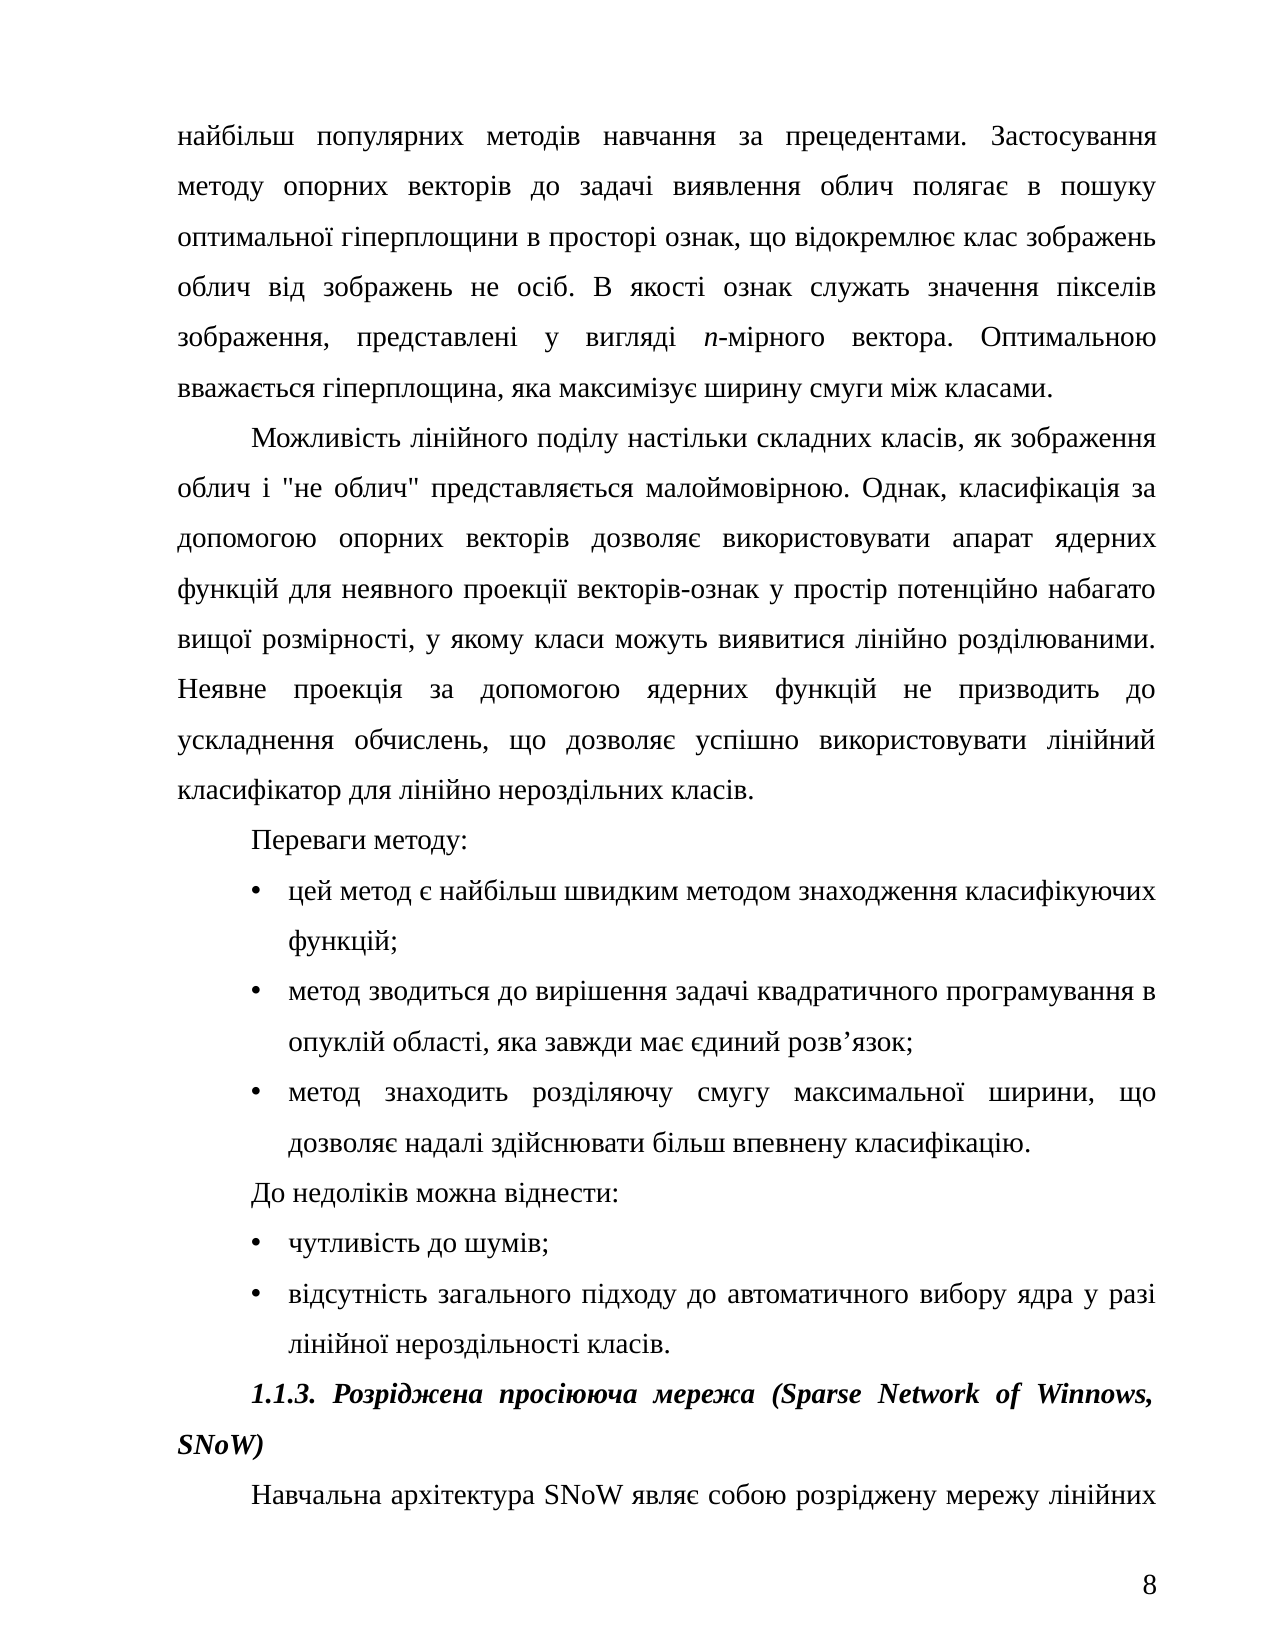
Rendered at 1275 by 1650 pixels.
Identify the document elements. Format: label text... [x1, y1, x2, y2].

text 1.1.3. Розріджена просіююча мережа (Sparse Network of Winnows, SNoW) [177, 1376, 1157, 1460]
text Переваги методу: [177, 822, 1157, 856]
list метод зводиться до вирішення задачі квадратичного програмування в опуклій області, яка завжди має єдиний розв’язок; [251, 973, 1157, 1057]
text До недоліків можна віднести: [177, 1175, 1157, 1208]
text Навчальна архітектура SNoW являє собою розріджену мережу лінійних [177, 1477, 1157, 1511]
text найбільш популярних методів навчання за прецедентами. Застосування методу опорних векторів до задачі виявлення облич полягає в пошуку оптимальної гіперплощини в просторі ознак, що відокремлює клас зображень облич від зображень не осіб. В якості ознак служать значення пікселів зображення, представлені у вигляді n-мірного вектора. Оптимальною вважається гіперплощина, яка максимізує ширину смуги між класами. [177, 118, 1157, 403]
list відсутність загального підходу до автоматичного вибору ядра у разі лінійної нероздільності класів. [251, 1276, 1157, 1360]
list чутливість до шумів; [251, 1225, 1157, 1259]
text Можливість лінійного поділу настільки складних класів, як зображення облич і "не облич" представляється малоймовірною. Однак, класифікація за допомогою опорних векторів дозволяє використовувати апарат ядерних функцій для неявного проекції векторів-ознак у простір потенційно набагато вищої розмірності, у якому класи можуть виявитися лінійно розділюваними. Неявне проекція за допомогою ядерних функцій не призводить до ускладнення обчислень, що дозволяє успішно використовувати лінійний класифікатор для лінійно нероздільних класів. [177, 420, 1157, 806]
list цей метод є найбільш швидким методом знаходження класифікуючих функцій; [251, 873, 1157, 957]
list метод знаходить розділяючу смугу максимальної ширини, що дозволяє надалі здійснювати більш впевнену класифікацію. [251, 1074, 1157, 1158]
